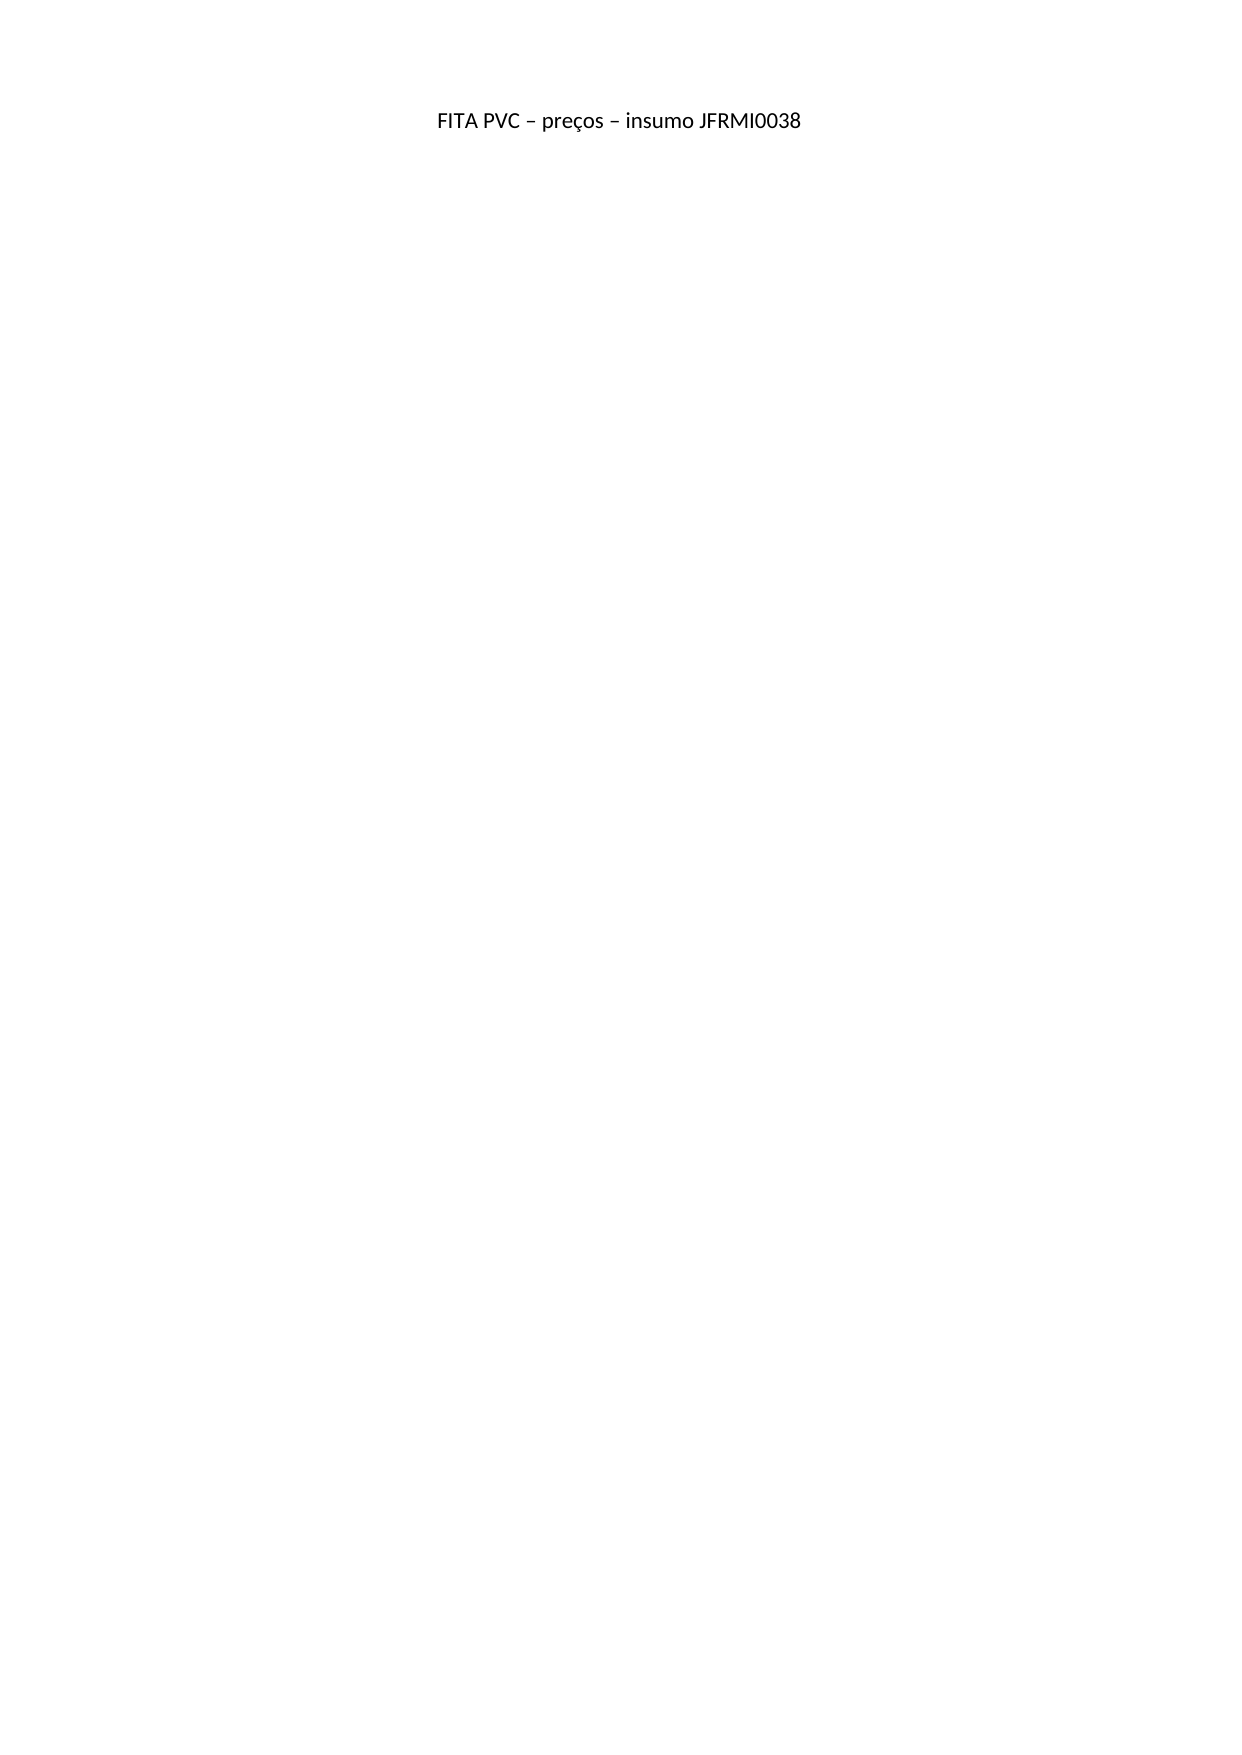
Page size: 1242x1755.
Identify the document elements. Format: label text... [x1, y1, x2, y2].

text FITA PVC – preços – insumo JFRMI0038 [437, 106, 1092, 134]
